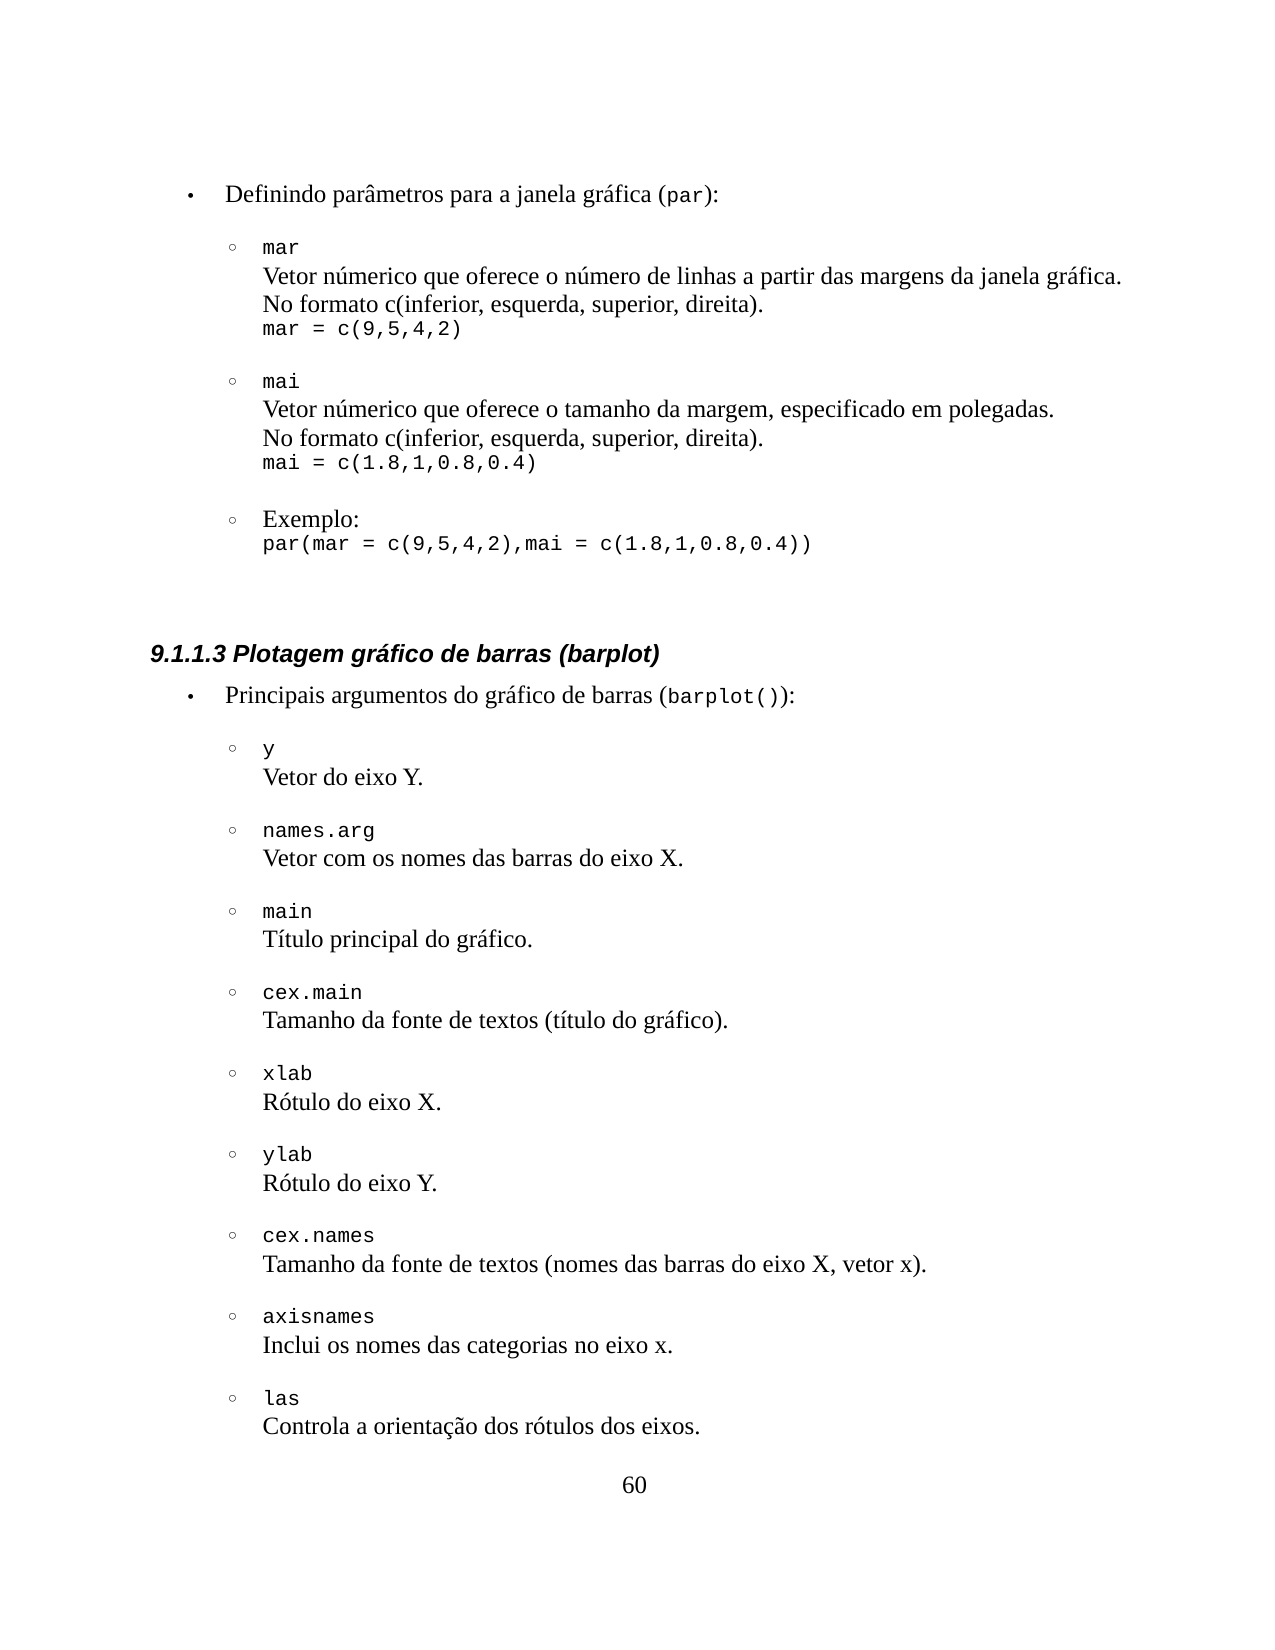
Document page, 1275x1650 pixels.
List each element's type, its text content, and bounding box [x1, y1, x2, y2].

list cex.main Tamanho da fonte de textos (título do gráfico). [225, 982, 1125, 1063]
list main Título principal do gráfico. [225, 901, 1125, 982]
list xlab Rótulo do eixo X. [225, 1063, 1125, 1144]
list mai Vetor númerico que oferece o tamanho da margem, especificado em polegadas. No formato c(inferior, esquerda, superior, direita). mai = c(1.8,1,0.8,0.4) [225, 371, 1125, 504]
subtitle 9.1.1.3 Plotagem gráfico de barras (barplot) [150, 639, 1125, 668]
list axisnames Inclui os nomes das categorias no eixo x. [225, 1306, 1125, 1388]
list las Controla a orientação dos rótulos dos eixos. [225, 1388, 1125, 1440]
list y Vetor do eixo Y. [225, 738, 1125, 819]
list ylab Rótulo do eixo Y. [225, 1144, 1125, 1225]
list cex.names Tamanho da fonte de textos (nomes das barras do eixo X, vetor x). [225, 1225, 1125, 1306]
list Exemplo: par(mar = c(9,5,4,2),mai = c(1.8,1,0.8,0.4)) [225, 504, 1125, 585]
list names.arg Vetor com os nomes das barras do eixo X. [225, 819, 1125, 901]
list Definindo parâmetros para a janela gráfica (par): [187, 179, 1125, 237]
list Principais argumentos do gráfico de barras (barplot()): [187, 680, 1125, 738]
list mar Vetor númerico que oferece o número de linhas a partir das margens da janela gráfica. No formato c(inferior, esquerda, superior, direita). mar = c(9,5,4,2) [225, 237, 1125, 371]
list [225, 150, 1125, 179]
